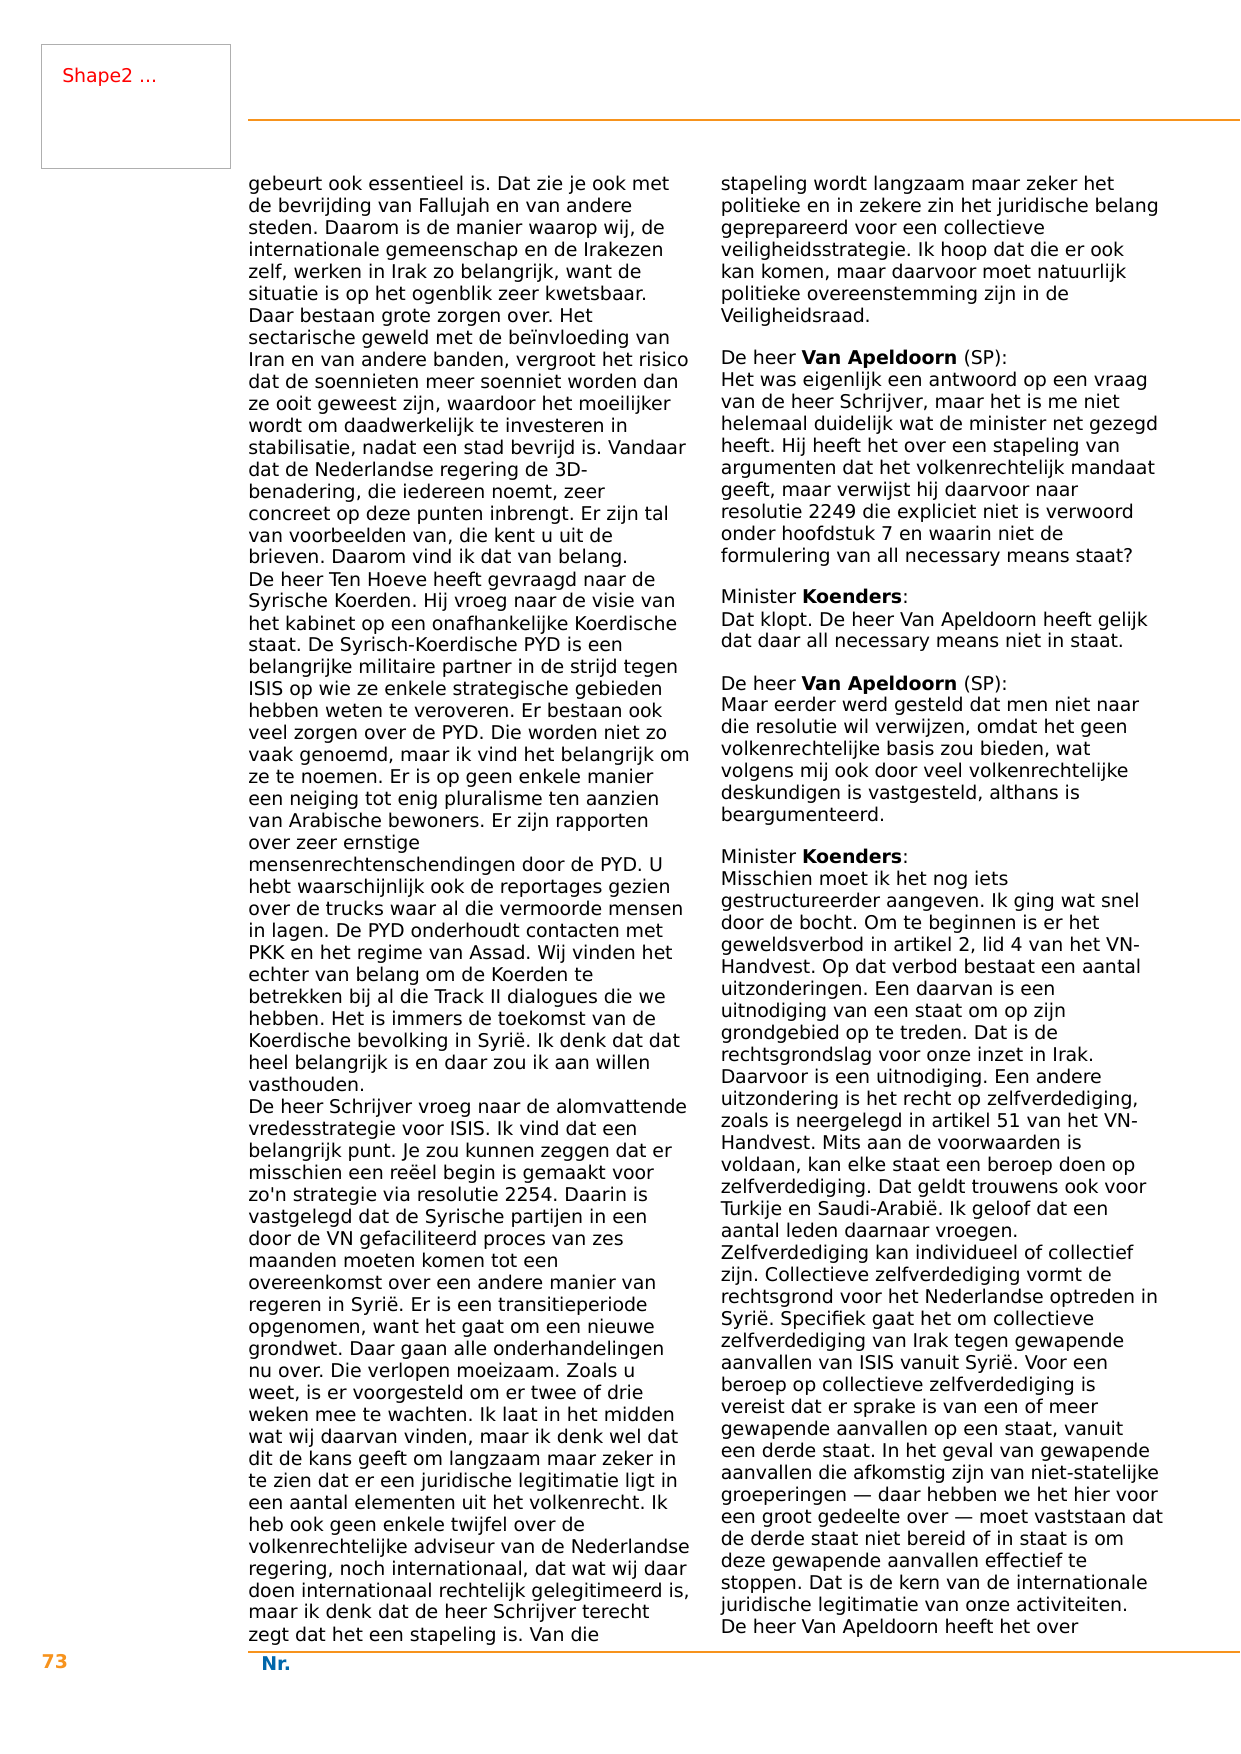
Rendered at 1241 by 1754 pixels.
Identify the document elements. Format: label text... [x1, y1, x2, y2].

text Minister Koenders: [721, 586, 1163, 608]
text stapeling wordt langzaam maar zeker het politieke en in zekere zin het juridische belang geprepareerd voor een collectieve veiligheidsstrategie. Ik hoop dat die er ook kan komen, maar daarvoor moet natuurlijk politieke overeenstemming zijn in de Veiligheidsraad. [721, 173, 1163, 327]
text Misschien moet ik het nog iets gestructureerder aangeven. Ik ging wat snel door de bocht. Om te beginnen is er het geweldsverbod in artikel 2, lid 4 van het VN-Handvest. Op dat verbod bestaat een aantal uitzonderingen. Een daarvan is een uitnodiging van een staat om op zijn grondgebied op te treden. Dat is de rechtsgrondslag voor onze inzet in Irak. Daarvoor is een uitnodiging. Een andere uitzondering is het recht op zelfverdediging, zoals is neergelegd in artikel 51 van het VN-Handvest. Mits aan de voorwaarden is voldaan, kan elke staat een beroep doen op zelfverdediging. Dat geldt trouwens ook voor Turkije en Saudi-Arabië. Ik geloof dat een aantal leden daarnaar vroegen. Zelfverdediging kan individueel of collectief zijn. Collectieve zelfverdediging vormt de rechtsgrond voor het Nederlandse optreden in Syrië. Specifiek gaat het om collectieve zelfverdediging van Irak tegen gewapende aanvallen van ISIS vanuit Syrië. Voor een beroep op collectieve zelfverdediging is vereist dat er sprake is van een of meer gewapende aanvallen op een staat, vanuit een derde staat. In het geval van gewapende aanvallen die afkomstig zijn van niet-statelijke groeperingen — daar hebben we het hier voor een groot gedeelte over — moet vaststaan dat de derde staat niet bereid of in staat is om deze gewapende aanvallen effectief te stoppen. Dat is de kern van de internationale juridische legitimatie van onze activiteiten. [721, 868, 1163, 1616]
text De heer Schrijver vroeg naar de alomvattende vredesstrategie voor ISIS. Ik vind dat een belangrijk punt. Je zou kunnen zeggen dat er misschien een reëel begin is gemaakt voor zo'n strategie via resolutie 2254. Daarin is vastgelegd dat de Syrische partijen in een door de VN gefaciliteerd proces van zes maanden moeten komen tot een overeenkomst over een andere manier van regeren in Syrië. Er is een transitieperiode opgenomen, want het gaat om een nieuwe grondwet. Daar gaan alle onderhandelingen nu over. Die verlopen moeizaam. Zoals u weet, is er voorgesteld om er twee of drie weken mee te wachten. Ik laat in het midden wat wij daarvan vinden, maar ik denk wel dat dit de kans geeft om langzaam maar zeker in te zien dat er een juridische legitimatie ligt in een aantal elementen uit het volkenrecht. Ik heb ook geen enkele twijfel over de volkenrechtelijke adviseur van de Nederlandse regering, noch internationaal, dat wat wij daar doen internationaal rechtelijk gelegitimeerd is, maar ik denk dat de heer Schrijver terecht zegt dat het een stapeling is. Van die [248, 1096, 691, 1645]
text Maar eerder werd gesteld dat men niet naar die resolutie wil verwijzen, omdat het geen volkenrechtelijke basis zou bieden, wat volgens mij ook door veel volkenrechtelijke deskundigen is vastgesteld, althans is beargumenteerd. [721, 694, 1163, 826]
text De heer Van Apeldoorn (SP): [721, 672, 1163, 694]
text Het was eigenlijk een antwoord op een vraag van de heer Schrijver, maar het is me niet helemaal duidelijk wat de minister net gezegd heeft. Hij heeft het over een stapeling van argumenten dat het volkenrechtelijk mandaat geeft, maar verwijst hij daarvoor naar resolutie 2249 die expliciet niet is verwoord onder hoofdstuk 7 en waarin niet de formulering van all necessary means staat? [721, 369, 1163, 566]
text De heer Ten Hoeve heeft gevraagd naar de Syrische Koerden. Hij vroeg naar de visie van het kabinet op een onafhankelijke Koerdische staat. De Syrisch-Koerdische PYD is een belangrijke militaire partner in de strijd tegen ISIS op wie ze enkele strategische gebieden hebben weten te veroveren. Er bestaan ook veel zorgen over de PYD. Die worden niet zo vaak genoemd, maar ik vind het belangrijk om ze te noemen. Er is op geen enkele manier een neiging tot enig pluralisme ten aanzien van Arabische bewoners. Er zijn rapporten over zeer ernstige mensenrechtenschendingen door de PYD. U hebt waarschijnlijk ook de reportages gezien over de trucks waar al die vermoorde mensen in lagen. De PYD onderhoudt contacten met PKK en het regime van Assad. Wij vinden het echter van belang om de Koerden te betrekken bij al die Track II dialogues die we hebben. Het is immers de toekomst van de Koerdische bevolking in Syrië. Ik denk dat dat heel belangrijk is en daar zou ik aan willen vasthouden. [248, 568, 691, 1096]
text Minister Koenders: [721, 846, 1163, 868]
text De heer Van Apeldoorn (SP): [721, 347, 1163, 369]
text gebeurt ook essentieel is. Dat zie je ook met de bevrijding van Fallujah en van andere steden. Daarom is de manier waarop wij, de internationale gemeenschap en de Irakezen zelf, werken in Irak zo belangrijk, want de situatie is op het ogenblik zeer kwetsbaar. Daar bestaan grote zorgen over. Het sectarische geweld met de beïnvloeding van Iran en van andere banden, vergroot het risico dat de soennieten meer soenniet worden dan ze ooit geweest zijn, waardoor het moeilijker wordt om daadwerkelijk te investeren in stabilisatie, nadat een stad bevrijd is. Vandaar dat de Nederlandse regering de 3D-benadering, die iedereen noemt, zeer concreet op deze punten inbrengt. Er zijn tal van voorbeelden van, die kent u uit de brieven. Daarom vind ik dat van belang. [248, 173, 691, 568]
text De heer Van Apeldoorn heeft het over [721, 1616, 1163, 1637]
text Dat klopt. De heer Van Apeldoorn heeft gelijk dat daar all necessary means niet in staat. [721, 608, 1163, 652]
